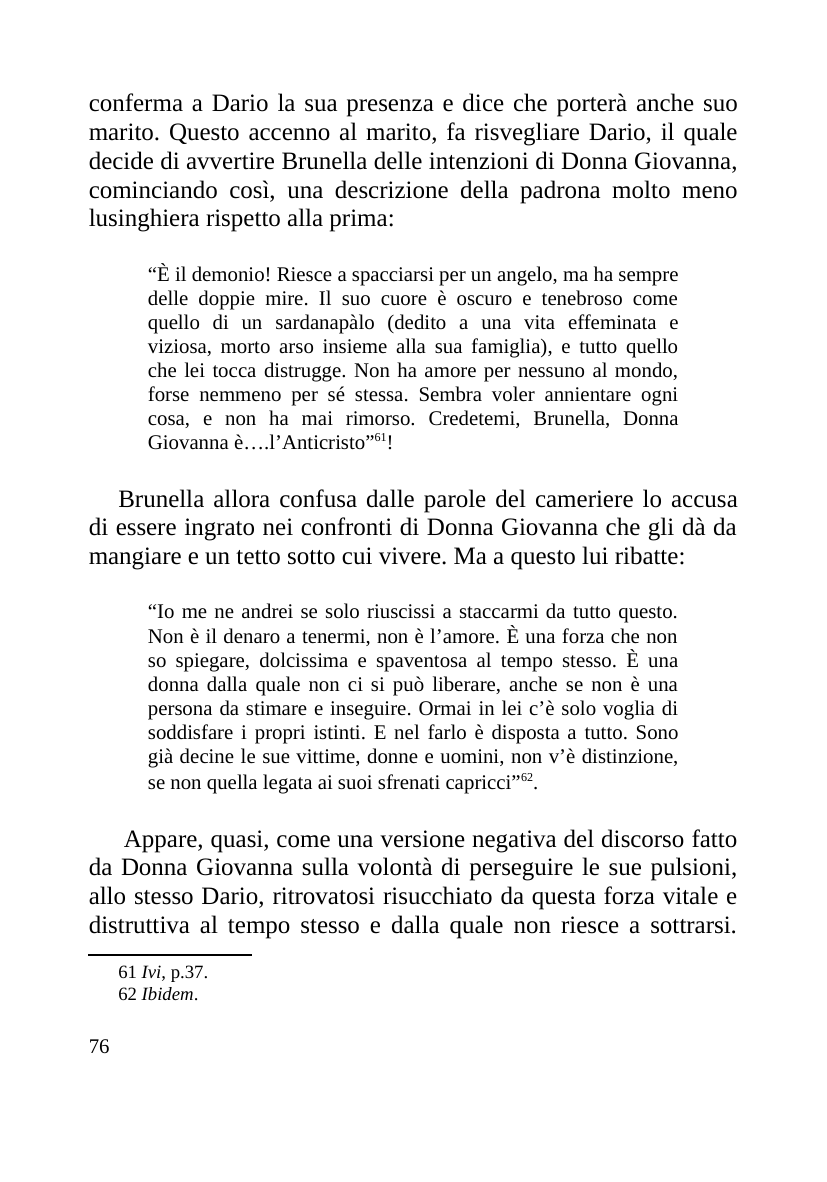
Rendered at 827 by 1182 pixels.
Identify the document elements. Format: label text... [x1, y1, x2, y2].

text Appare, quasi, come una versione negativa del discorso fatto da Donna Giovanna sulla volontà di perseguire le sue pulsioni, allo stesso Dario, ritrovatosi risucchiato da questa forza vitale e distruttiva al tempo stesso e dalla quale non riesce a sottrarsi. [88, 824, 738, 939]
text “È il demonio! Riesce a spacciarsi per un angelo, ma ha sempre delle doppie mire. Il suo cuore è oscuro e tenebroso come quello di un sardanapàlo (dedito a una vita effeminata e viziosa, morto arso insieme alla sua famiglia), e tutto quello che lei tocca distrugge. Non ha amore per nessuno al mondo, forse nemmeno per sé stessa. Sembra voler annientare ogni cosa, e non ha mai rimorso. Credetemi, Brunella, Donna Giovanna è….l’Anticristo”! [148, 262, 679, 454]
text Brunella allora confusa dalle parole del cameriere lo accusa di essere ingrato nei confronti di Donna Giovanna che gli dà da mangiare e un tetto sotto cui vivere. Ma a questo lui ribatte: [88, 484, 738, 570]
text Ibidem. [118, 982, 738, 1004]
text conferma a Dario la sua presenza e dice che porterà anche suo marito. Questo accenno al marito, fa risvegliare Dario, il quale decide di avvertire Brunella delle intenzioni di Donna Giovanna, cominciando così, una descrizione della padrona molto meno lusinghiera rispetto alla prima: [88, 88, 738, 232]
text “Io me ne andrei se solo riuscissi a staccarmi da tutto questo. Non è il denaro a tenermi, non è l’amore. È una forza che non so spiegare, dolcissima e spaventosa al tempo stesso. È una donna dalla quale non ci si può liberare, anche se non è una persona da stimare e inseguire. Ormai in lei c’è solo voglia di soddisfare i propri istinti. E nel farlo è disposta a tutto. Sono già decine le sue vittime, donne e uomini, non v’è distinzione, se non quella legata ai suoi sfrenati capricci”. [148, 599, 679, 794]
text Ivi, p.37. [118, 961, 738, 982]
